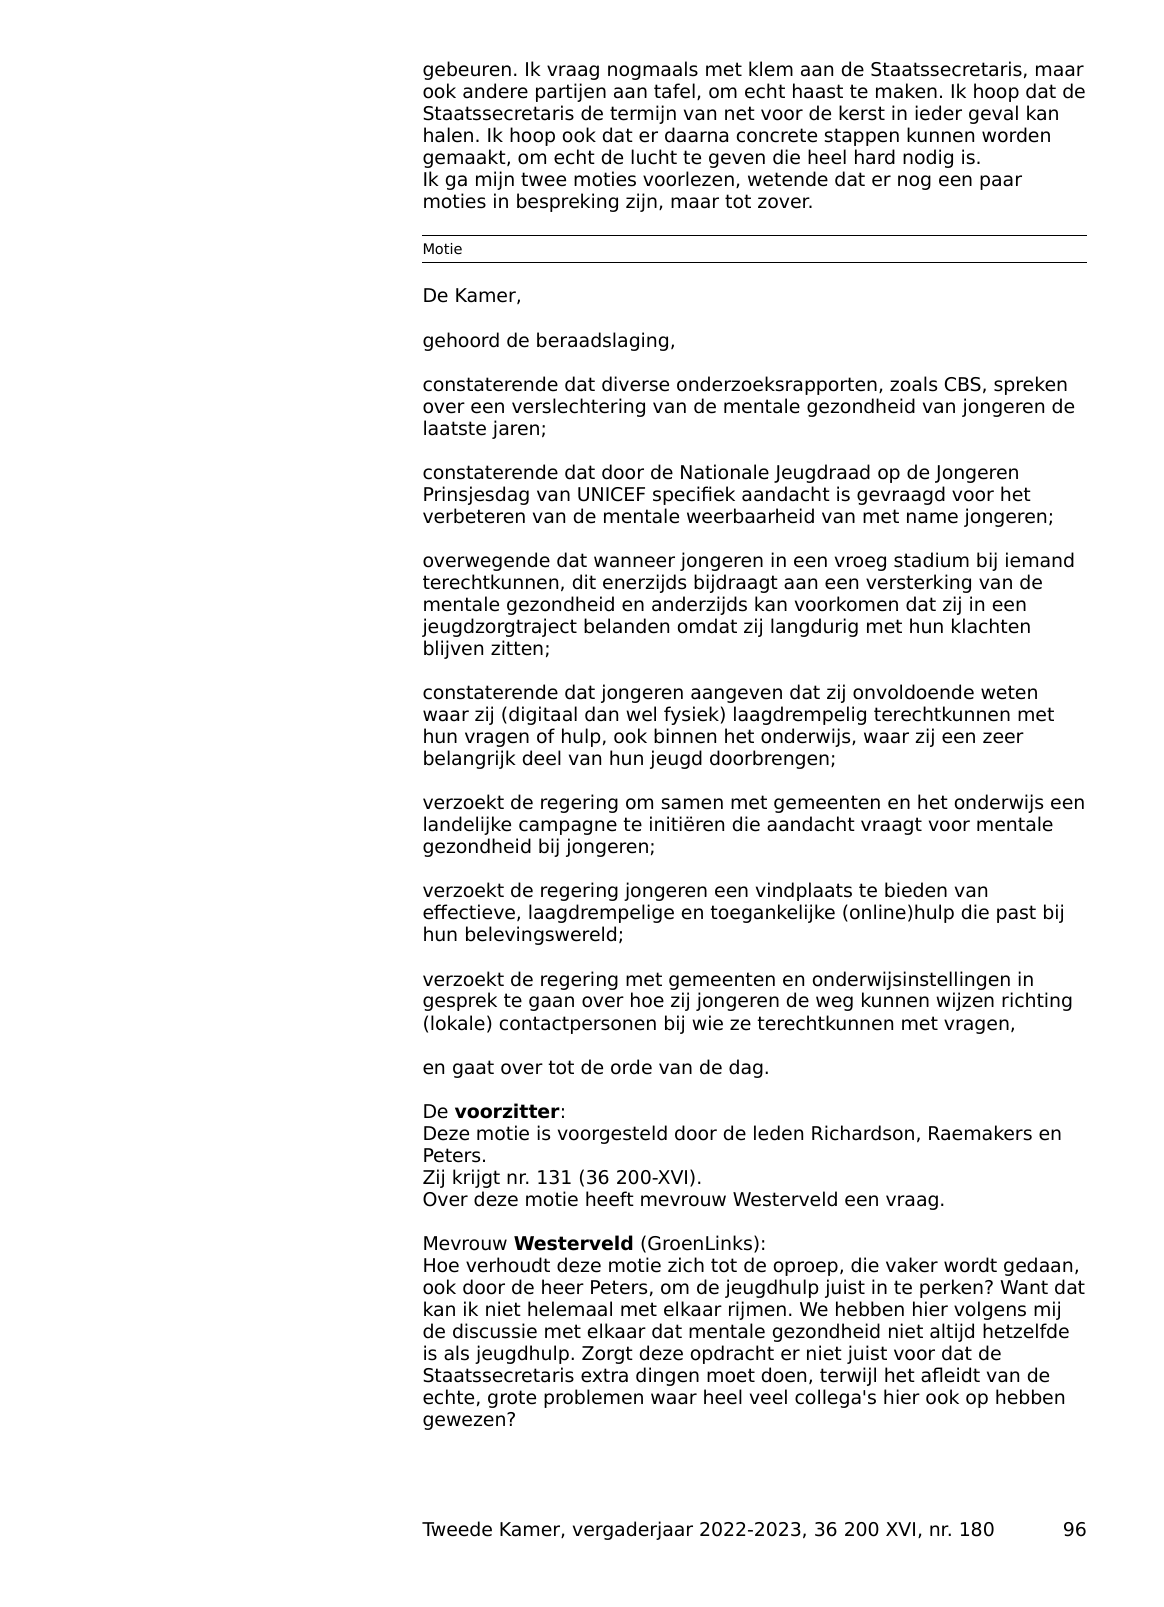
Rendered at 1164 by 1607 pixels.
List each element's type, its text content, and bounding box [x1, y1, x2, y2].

text verzoekt de regering met gemeenten en onderwijsinstellingen in gesprek te gaan over hoe zij jongeren de weg kunnen wijzen richting (lokale) contactpersonen bij wie ze terechtkunnen met vragen, [422, 968, 1087, 1034]
text Over deze motie heeft mevrouw Westerveld een vraag. [422, 1189, 1087, 1211]
text Ik ga mijn twee moties voorlezen, wetende dat er nog een paar moties in bespreking zijn, maar tot zover. [422, 169, 1087, 213]
text gebeuren. Ik vraag nogmaals met klem aan de Staatssecretaris, maar ook andere partijen aan tafel, om echt haast te maken. Ik hoop dat de Staatssecretaris de termijn van net voor de kerst in ieder geval kan halen. Ik hoop ook dat er daarna concrete stappen kunnen worden gemaakt, om echt de lucht te geven die heel hard nodig is. [422, 59, 1087, 169]
text Hoe verhoudt deze motie zich tot de oproep, die vaker wordt gedaan, ook door de heer Peters, om de jeugdhulp juist in te perken? Want dat kan ik niet helemaal met elkaar rijmen. We hebben hier volgens mij de discussie met elkaar dat mentale gezondheid niet altijd hetzelfde is als jeugdhulp. Zorgt deze opdracht er niet juist voor dat de Staatssecretaris extra dingen moet doen, terwijl het afleidt van de echte, grote problemen waar heel veel collega's hier ook op hebben gewezen? [422, 1255, 1087, 1431]
text gehoord de beraadslaging, [422, 329, 1087, 352]
text De voorzitter: [422, 1101, 1087, 1123]
table_header Motie [422, 236, 1087, 262]
text De Kamer, [422, 285, 1087, 307]
text verzoekt de regering jongeren een vindplaats te bieden van effectieve, laagdrempelige en toegankelijke (online)hulp die past bij hun belevingswereld; [422, 880, 1087, 946]
text Mevrouw Westerveld (GroenLinks): [422, 1233, 1087, 1255]
text constaterende dat diverse onderzoeksrapporten, zoals CBS, spreken over een verslechtering van de mentale gezondheid van jongeren de laatste jaren; [422, 374, 1087, 440]
text Zij krijgt nr. 131 (36 200-XVI). [422, 1167, 1087, 1189]
text Deze motie is voorgesteld door de leden Richardson, Raemakers en Peters. [422, 1123, 1087, 1167]
text overwegende dat wanneer jongeren in een vroeg stadium bij iemand terechtkunnen, dit enerzijds bijdraagt aan een versterking van de mentale gezondheid en anderzijds kan voorkomen dat zij in een jeugdzorgtraject belanden omdat zij langdurig met hun klachten blijven zitten; [422, 550, 1087, 660]
text en gaat over tot de orde van de dag. [422, 1057, 1087, 1078]
text constaterende dat door de Nationale Jeugdraad op de Jongeren Prinsjesdag van UNICEF specifiek aandacht is gevraagd voor het verbeteren van de mentale weerbaarheid van met name jongeren; [422, 462, 1087, 528]
text verzoekt de regering om samen met gemeenten en het onderwijs een landelijke campagne te initiëren die aandacht vraagt voor mentale gezondheid bij jongeren; [422, 792, 1087, 858]
text constaterende dat jongeren aangeven dat zij onvoldoende weten waar zij (digitaal dan wel fysiek) laagdrempelig terechtkunnen met hun vragen of hulp, ook binnen het onderwijs, waar zij een zeer belangrijk deel van hun jeugd doorbrengen; [422, 682, 1087, 770]
